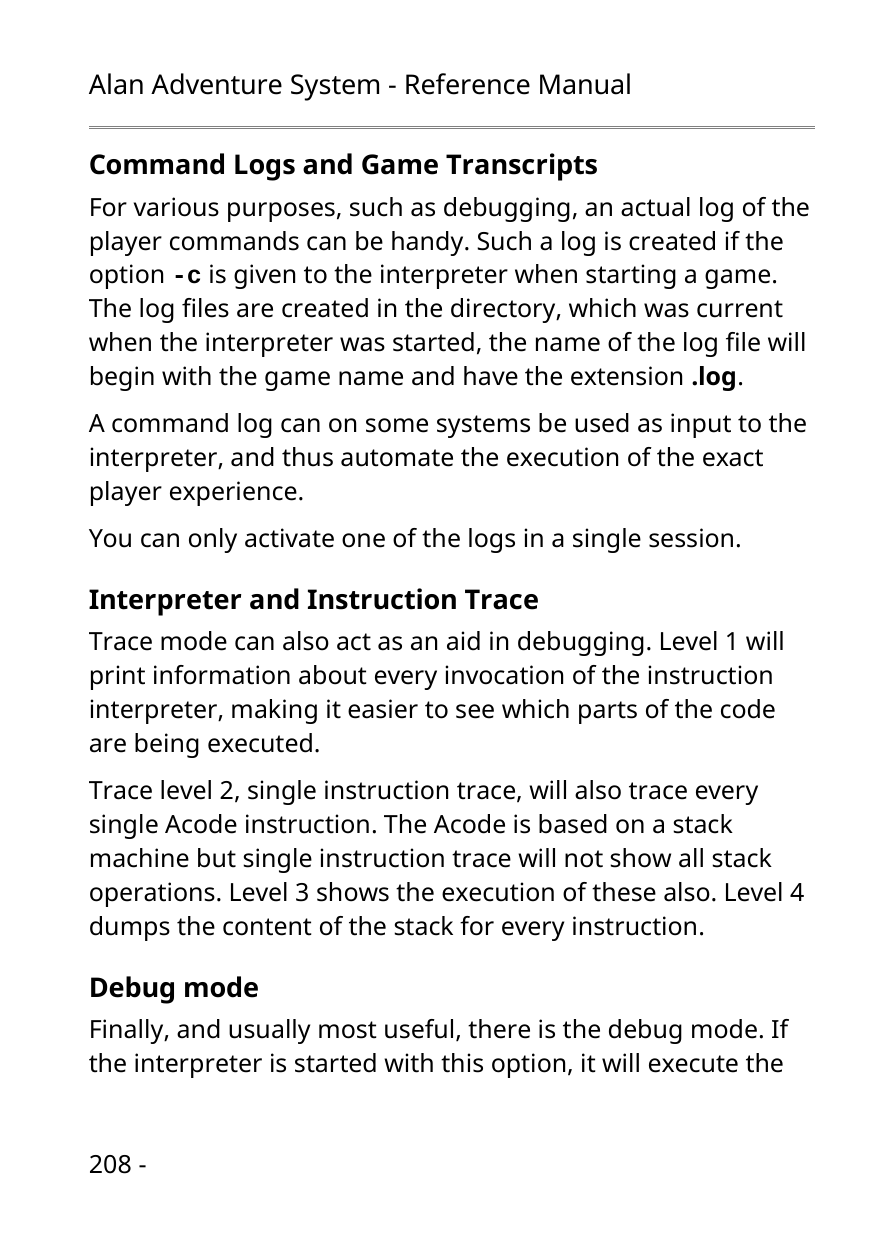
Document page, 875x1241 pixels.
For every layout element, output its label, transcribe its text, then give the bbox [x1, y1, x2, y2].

text You can only activate one of the logs in a single session. [88, 521, 815, 555]
text Trace level 2, single instruction trace, will also trace every single Acode instruction. The Acode is based on a stack machine but single instruction trace will not show all stack operations. Level 3 shows the execution of these also. Level 4 dumps the content of the stack for every instruction. [88, 773, 815, 943]
subtitle Command Logs and Game Transcripts [88, 146, 815, 182]
text For various purposes, such as debugging, an actual log of the player com­mands can be handy. Such a log is created if the option -c is given to the in­terpreter when starting a game. The log files are created in the directory, which was current when the interpreter was started, the name of the log file will begin with the game name and have the extension .log. [88, 189, 815, 393]
subtitle Debug mode [88, 968, 815, 1005]
text Finally, and usually most useful, there is the debug mode. If the interpreter is started with this option, it will execute the [88, 1012, 815, 1080]
text Trace mode can also act as an aid in debugging. Level 1 will print information about every invocation of the instruction interpreter, making it easier to see which parts of the code are being executed. [88, 624, 815, 760]
text A command log can on some systems be used as input to the interpreter, and thus automate the execution of the exact player experience. [88, 406, 815, 508]
subtitle Interpreter and Instruction Trace [88, 580, 815, 617]
